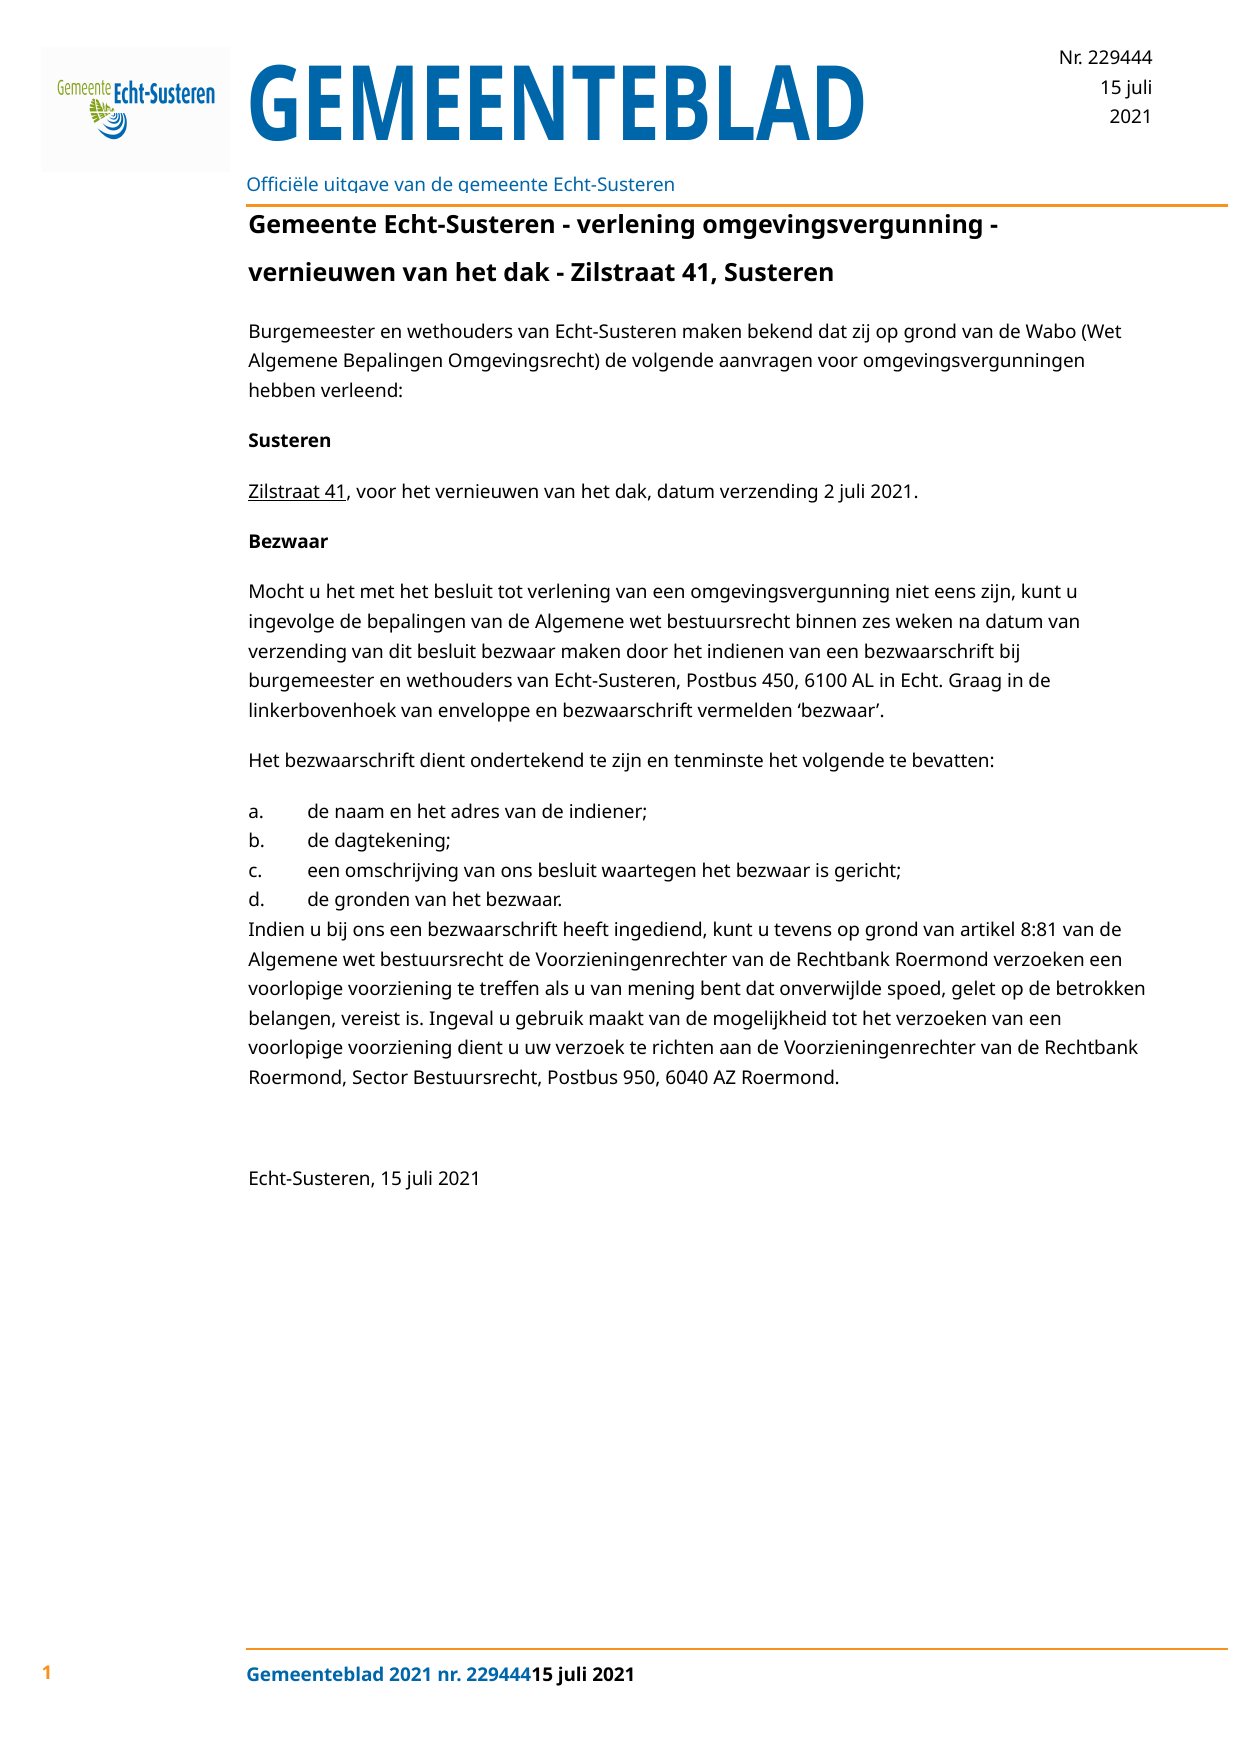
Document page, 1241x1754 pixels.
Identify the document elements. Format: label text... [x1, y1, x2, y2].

list de naam en het adres van de indiener; [248, 798, 1152, 824]
text Bezwaar [248, 528, 1152, 554]
text Zilstraat 41, voor het vernieuwen van het dak, datum verzending 2 juli 2021. [248, 478, 1152, 504]
text Gemeente Echt-Susteren - verlening omgevingsvergunning - vernieuwen van het dak - Zilstraat 41, Susteren [248, 207, 1152, 288]
list een omschrijving van ons besluit waartegen het bezwaar is gericht; [248, 857, 1152, 883]
picture [41, 47, 231, 172]
text Burgemeester en wethouders van Echt-Susteren maken bekend dat zij op grond van de Wabo (Wet Algemene Bepalingen Omgevingsrecht) de volgende aanvragen voor omgevingsvergunningen hebben verleend: [248, 318, 1152, 403]
text Echt-Susteren, 15 juli 2021 [248, 1165, 1152, 1191]
text Mocht u het met het besluit tot verlening van een omgevingsvergunning niet eens zijn, kunt u ingevolge de bepalingen van de Algemene wet bestuursrecht binnen zes weken na datum van verzending van dit besluit bezwaar maken door het indienen van een bezwaarschrift bij burgemeester en wethouders van Echt-Susteren, Postbus 450, 6100 AL in Echt. Graag in de linkerbovenhoek van enveloppe en bezwaarschrift vermelden ‘bezwaar’. [248, 579, 1152, 723]
text Het bezwaarschrift dient ondertekend te zijn en tenminste het volgende te bevatten: [248, 747, 1152, 773]
list de gronden van het bezwaar. [248, 887, 1152, 912]
list de dagtekening; [248, 827, 1152, 853]
text Susteren [248, 427, 1152, 453]
text Indien u bij ons een bezwaarschrift heeft ingediend, kunt u tevens op grond van artikel 8:81 van de Algemene wet bestuursrecht de Voorzieningenrechter van de Rechtbank Roermond verzoeken een voorlopige voorziening te treffen als u van mening bent dat onverwijlde spoed, gelet op de betrokken belangen, vereist is. Ingeval u gebruik maakt van de mogelijkheid tot het verzoeken van een voorlopige voorziening dient u uw verzoek te richten aan de Voorzieningenrechter van de Rechtbank Roermond, Sector Bestuursrecht, Postbus 950, 6040 AZ Roermond. [248, 916, 1152, 1090]
